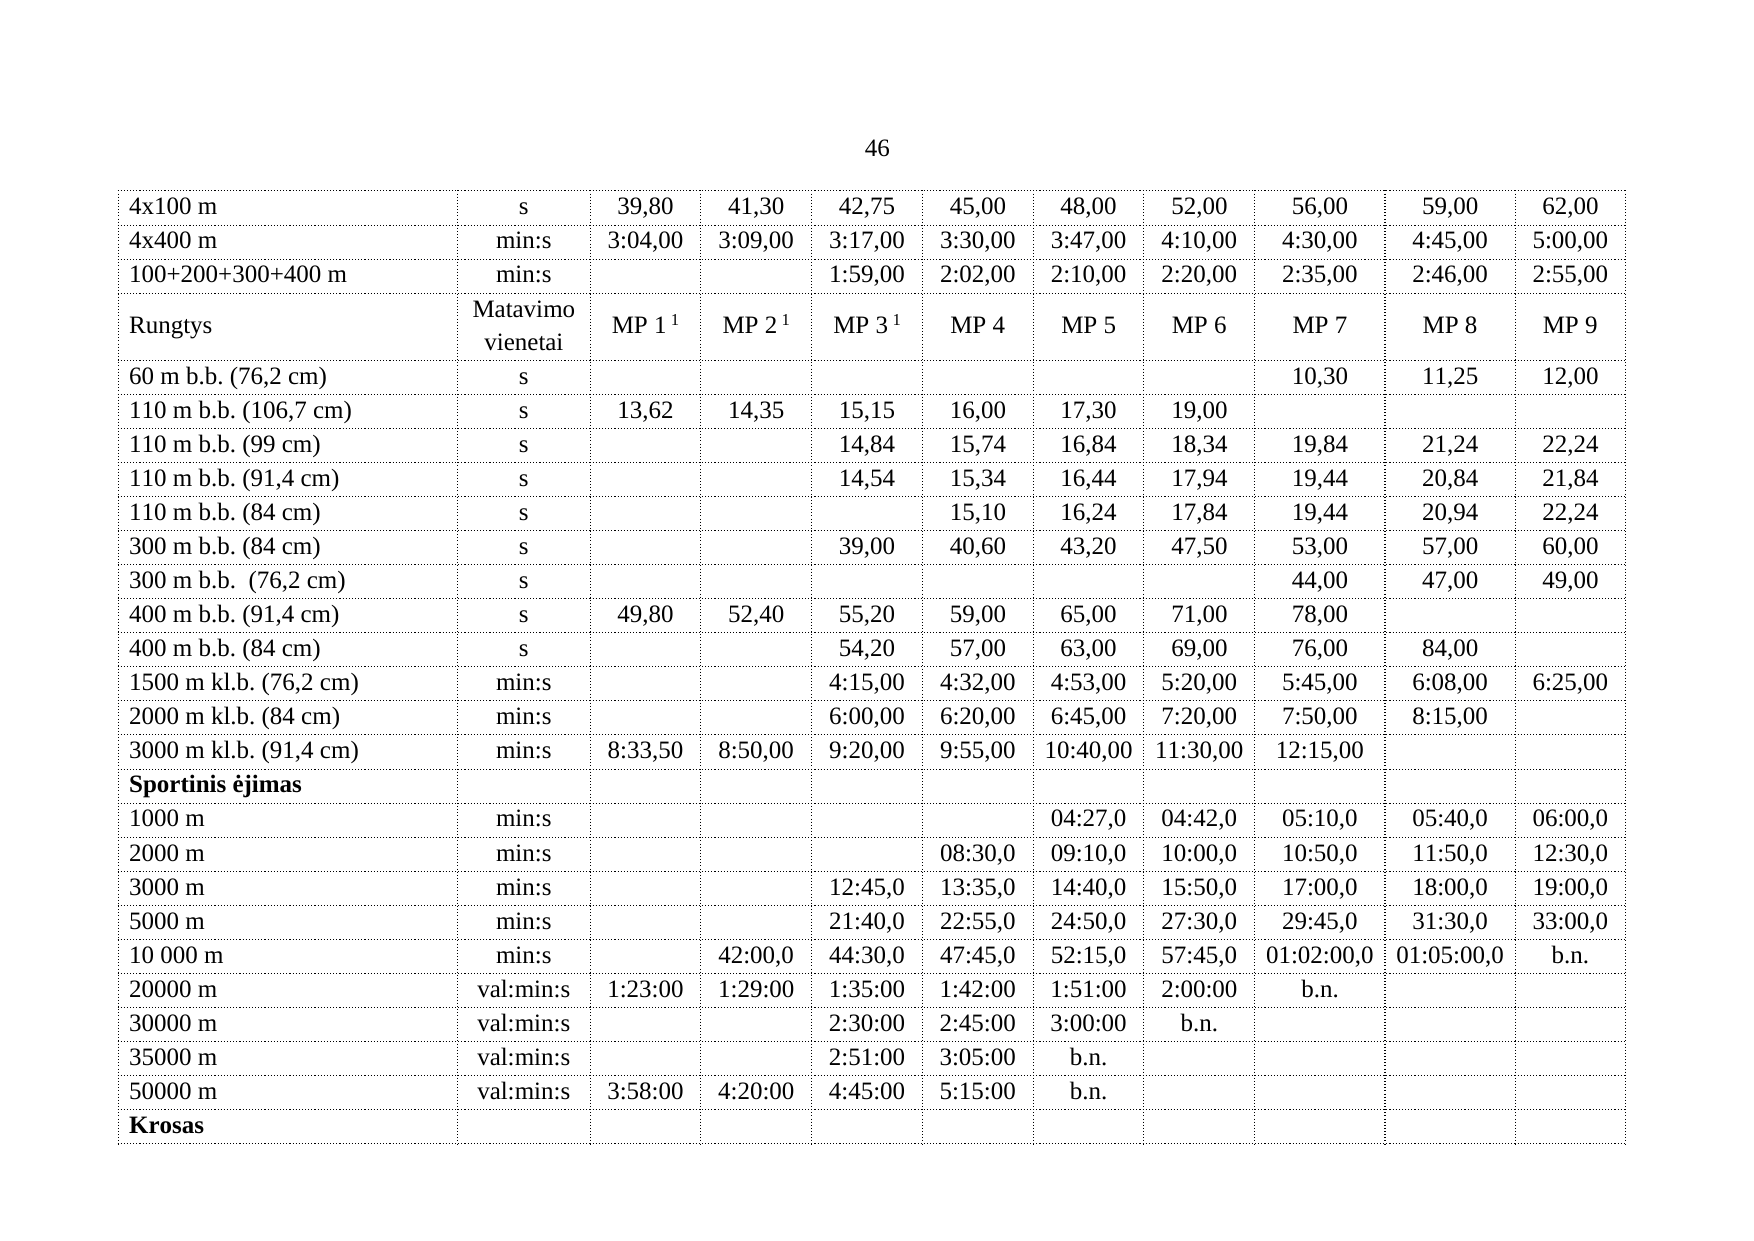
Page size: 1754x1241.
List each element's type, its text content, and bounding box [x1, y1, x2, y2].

table_cell [701, 1041, 812, 1075]
table_cell min:s [458, 871, 590, 905]
table_cell b.n. [1144, 1007, 1255, 1041]
table_cell 10:00,0 [1144, 837, 1255, 871]
table_cell 43,20 [1033, 530, 1144, 564]
table_cell [590, 360, 701, 394]
table_cell 6:00,00 [812, 700, 922, 734]
table_cell [1033, 564, 1144, 598]
table_cell 4:32,00 [923, 666, 1033, 700]
table_cell 01:02:00,0 [1255, 939, 1385, 973]
table_cell s [458, 394, 590, 428]
table_cell 05:40,0 [1385, 803, 1515, 837]
table_cell [590, 837, 701, 871]
table_cell MP 5 [1033, 293, 1144, 360]
table_cell [1515, 1075, 1625, 1109]
table_cell 01:05:00,0 [1385, 939, 1515, 973]
table_cell 19,84 [1255, 428, 1385, 462]
table_cell 17,84 [1144, 496, 1255, 530]
table_cell 3:00:00 [1033, 1007, 1144, 1041]
table_cell 47:45,0 [923, 939, 1033, 973]
table_cell [590, 666, 701, 700]
table_cell 4x400 m [118, 225, 458, 258]
table_cell 1500 m kl.b. (76,2 cm) [118, 666, 458, 700]
table_cell 1:29:00 [701, 973, 812, 1007]
table_cell 57,00 [1385, 530, 1515, 564]
table_cell 52,40 [701, 598, 812, 632]
table_cell 300 m b.b. (76,2 cm) [118, 564, 458, 598]
table_cell [1033, 769, 1144, 802]
table_cell [701, 769, 812, 802]
table_cell [1385, 769, 1515, 802]
table_cell [701, 1109, 812, 1143]
table_cell 22,24 [1515, 428, 1625, 462]
table_cell 19:00,0 [1515, 871, 1625, 905]
table_cell 6:20,00 [923, 700, 1033, 734]
table_cell 17,30 [1033, 394, 1144, 428]
table_cell val:min:s [458, 1007, 590, 1041]
table_cell [701, 428, 812, 462]
table_cell 5:00,00 [1515, 225, 1625, 258]
table_cell [701, 564, 812, 598]
table_cell 11,25 [1385, 360, 1515, 394]
table_cell 14:40,0 [1033, 871, 1144, 905]
table_cell 5000 m [118, 905, 458, 939]
table_cell 54,20 [812, 632, 922, 666]
table_cell 15:50,0 [1144, 871, 1255, 905]
table_cell [1144, 1109, 1255, 1143]
table_cell 40,60 [923, 530, 1033, 564]
table_cell 4:20:00 [701, 1075, 812, 1109]
table_cell 04:27,0 [1033, 803, 1144, 837]
table_cell 65,00 [1033, 598, 1144, 632]
table_cell 57:45,0 [1144, 939, 1255, 973]
table_cell 8:15,00 [1385, 700, 1515, 734]
table_cell [1255, 394, 1385, 428]
table_cell 12:30,0 [1515, 837, 1625, 871]
table_cell 31:30,0 [1385, 905, 1515, 939]
table_cell [590, 769, 701, 802]
table_cell [1385, 1109, 1515, 1143]
table_cell [590, 871, 701, 905]
table_cell 15,74 [923, 428, 1033, 462]
table_cell [1385, 973, 1515, 1007]
table_cell [701, 360, 812, 394]
table_cell [701, 700, 812, 734]
table_cell min:s [458, 700, 590, 734]
table_cell min:s [458, 734, 590, 768]
table_cell 08:30,0 [923, 837, 1033, 871]
table_cell 9:20,00 [812, 734, 922, 768]
table_cell 1:59,00 [812, 259, 922, 293]
table_cell 05:10,0 [1255, 803, 1385, 837]
table_cell [590, 1109, 701, 1143]
table_cell 2:46,00 [1385, 259, 1515, 293]
table_cell [1515, 1007, 1625, 1041]
table_cell 09:10,0 [1033, 837, 1144, 871]
table_cell min:s [458, 225, 590, 258]
table_cell 06:00,0 [1515, 803, 1625, 837]
table_cell [590, 428, 701, 462]
table_cell 2:51:00 [812, 1041, 922, 1075]
table_cell [923, 360, 1033, 394]
table_cell 30000 m [118, 1007, 458, 1041]
table_cell [458, 769, 590, 802]
table_cell 3:58:00 [590, 1075, 701, 1109]
table_cell 2000 m [118, 837, 458, 871]
table_cell 62,00 [1515, 190, 1625, 224]
table_cell s [458, 530, 590, 564]
table_cell 17:00,0 [1255, 871, 1385, 905]
table_cell 1:23:00 [590, 973, 701, 1007]
table_cell Rungtys [118, 293, 458, 360]
table_cell 14,35 [701, 394, 812, 428]
table_cell 14,54 [812, 462, 922, 496]
table_cell b.n. [1033, 1041, 1144, 1075]
table_cell 3:05:00 [923, 1041, 1033, 1075]
table_cell [812, 803, 922, 837]
table_cell 10:40,00 [1033, 734, 1144, 768]
table_cell min:s [458, 259, 590, 293]
table_cell 3:04,00 [590, 225, 701, 258]
table_cell [812, 1109, 922, 1143]
table_cell [1255, 1007, 1385, 1041]
table_cell 53,00 [1255, 530, 1385, 564]
table_cell 24:50,0 [1033, 905, 1144, 939]
table_cell min:s [458, 939, 590, 973]
table_cell 16,24 [1033, 496, 1144, 530]
table_cell 4:30,00 [1255, 225, 1385, 258]
table_cell 22,24 [1515, 496, 1625, 530]
table_cell 20000 m [118, 973, 458, 1007]
table_cell [590, 564, 701, 598]
table_cell 60 m b.b. (76,2 cm) [118, 360, 458, 394]
table_cell 12,00 [1515, 360, 1625, 394]
table_cell 19,44 [1255, 462, 1385, 496]
table_cell [590, 1041, 701, 1075]
table_cell min:s [458, 803, 590, 837]
table_cell 10,30 [1255, 360, 1385, 394]
table_cell 3:30,00 [923, 225, 1033, 258]
table_cell 71,00 [1144, 598, 1255, 632]
table_cell [701, 837, 812, 871]
table_cell s [458, 496, 590, 530]
table_cell 2:35,00 [1255, 259, 1385, 293]
table_cell [1385, 734, 1515, 768]
table_cell 42,75 [812, 190, 922, 224]
table_cell 2:55,00 [1515, 259, 1625, 293]
table_cell 52:15,0 [1033, 939, 1144, 973]
table_cell 5:15:00 [923, 1075, 1033, 1109]
table_cell 45,00 [923, 190, 1033, 224]
table_cell 110 m b.b. (84 cm) [118, 496, 458, 530]
table_cell 44:30,0 [812, 939, 922, 973]
table_cell [590, 905, 701, 939]
table_cell 15,15 [812, 394, 922, 428]
table_cell 3000 m kl.b. (91,4 cm) [118, 734, 458, 768]
table_cell 12:45,0 [812, 871, 922, 905]
table_cell s [458, 428, 590, 462]
table_cell [1385, 1041, 1515, 1075]
table_cell 84,00 [1385, 632, 1515, 666]
table_cell b.n. [1515, 939, 1625, 973]
table_cell 59,00 [923, 598, 1033, 632]
table_cell 56,00 [1255, 190, 1385, 224]
table_cell MP 8 [1385, 293, 1515, 360]
table_cell [923, 803, 1033, 837]
table_cell 1:51:00 [1033, 973, 1144, 1007]
table_cell 110 m b.b. (91,4 cm) [118, 462, 458, 496]
table_cell Krosas [118, 1109, 458, 1143]
table_cell [590, 496, 701, 530]
table_cell 60,00 [1515, 530, 1625, 564]
table_cell 16,84 [1033, 428, 1144, 462]
table_cell [1255, 1109, 1385, 1143]
table_cell [701, 259, 812, 293]
table_cell 57,00 [923, 632, 1033, 666]
table_cell [1515, 973, 1625, 1007]
table_cell 8:50,00 [701, 734, 812, 768]
table_cell 4x100 m [118, 190, 458, 224]
table_cell 2:10,00 [1033, 259, 1144, 293]
table_cell [1515, 632, 1625, 666]
table_cell 15,34 [923, 462, 1033, 496]
table_cell s [458, 598, 590, 632]
table_cell [1144, 1075, 1255, 1109]
table_cell 21,84 [1515, 462, 1625, 496]
table_cell 19,44 [1255, 496, 1385, 530]
table_cell min:s [458, 837, 590, 871]
table_cell 21:40,0 [812, 905, 922, 939]
table_cell [590, 462, 701, 496]
table_cell 110 m b.b. (106,7 cm) [118, 394, 458, 428]
table_cell [1144, 769, 1255, 802]
table_cell 49,00 [1515, 564, 1625, 598]
table_cell 10:50,0 [1255, 837, 1385, 871]
table_cell 18,34 [1144, 428, 1255, 462]
table_cell 6:45,00 [1033, 700, 1144, 734]
table_cell 49,80 [590, 598, 701, 632]
table_cell val:min:s [458, 1075, 590, 1109]
table_cell 6:25,00 [1515, 666, 1625, 700]
table_cell 11:30,00 [1144, 734, 1255, 768]
table_cell 59,00 [1385, 190, 1515, 224]
table_cell [701, 462, 812, 496]
table_cell [701, 905, 812, 939]
table_cell 69,00 [1144, 632, 1255, 666]
table_cell 20,84 [1385, 462, 1515, 496]
table_cell s [458, 564, 590, 598]
table_cell s [458, 632, 590, 666]
table_cell 41,30 [701, 190, 812, 224]
table_cell [701, 632, 812, 666]
table_cell [1515, 1109, 1625, 1143]
table_cell [1515, 769, 1625, 802]
table_cell 4:45,00 [1385, 225, 1515, 258]
table_cell 300 m b.b. (84 cm) [118, 530, 458, 564]
table_cell 1:42:00 [923, 973, 1033, 1007]
table_cell s [458, 462, 590, 496]
table_cell [1033, 1109, 1144, 1143]
table_cell [701, 1007, 812, 1041]
table_cell 52,00 [1144, 190, 1255, 224]
table_cell 29:45,0 [1255, 905, 1385, 939]
table_cell 4:10,00 [1144, 225, 1255, 258]
table_cell 76,00 [1255, 632, 1385, 666]
table_cell [590, 530, 701, 564]
table_cell [1515, 734, 1625, 768]
table_cell [1385, 1007, 1515, 1041]
table_cell b.n. [1255, 973, 1385, 1007]
table_cell [590, 632, 701, 666]
table_cell 42:00,0 [701, 939, 812, 973]
table_cell 5:20,00 [1144, 666, 1255, 700]
table_cell 2:20,00 [1144, 259, 1255, 293]
table_cell min:s [458, 905, 590, 939]
table_cell [1255, 769, 1385, 802]
table_cell 18:00,0 [1385, 871, 1515, 905]
table_cell [1144, 360, 1255, 394]
table_cell [923, 564, 1033, 598]
table_cell [923, 1109, 1033, 1143]
table_cell [812, 496, 922, 530]
table_cell 47,50 [1144, 530, 1255, 564]
table_cell 13:35,0 [923, 871, 1033, 905]
table_cell [1144, 564, 1255, 598]
table_cell 19,00 [1144, 394, 1255, 428]
table_cell s [458, 360, 590, 394]
table_cell [812, 564, 922, 598]
table_cell 21,24 [1385, 428, 1515, 462]
table_cell 110 m b.b. (99 cm) [118, 428, 458, 462]
table_cell [1255, 1075, 1385, 1109]
table_cell [1385, 598, 1515, 632]
table_cell 3:47,00 [1033, 225, 1144, 258]
table_cell [590, 1007, 701, 1041]
table_cell [458, 1109, 590, 1143]
table_cell b.n. [1033, 1075, 1144, 1109]
table_cell 39,80 [590, 190, 701, 224]
table_cell [1385, 394, 1515, 428]
table_cell 3:09,00 [701, 225, 812, 258]
table_cell 47,00 [1385, 564, 1515, 598]
table_cell [1385, 1075, 1515, 1109]
table_cell [701, 803, 812, 837]
table_cell 35000 m [118, 1041, 458, 1075]
table_cell [590, 259, 701, 293]
table_cell 1000 m [118, 803, 458, 837]
table_cell 04:42,0 [1144, 803, 1255, 837]
table_cell 9:55,00 [923, 734, 1033, 768]
table_cell 2:02,00 [923, 259, 1033, 293]
table_cell MP 1 1 [590, 293, 701, 360]
table_cell 20,94 [1385, 496, 1515, 530]
table_cell 55,20 [812, 598, 922, 632]
table_cell [812, 837, 922, 871]
table_cell 8:33,50 [590, 734, 701, 768]
table_cell 400 m b.b. (91,4 cm) [118, 598, 458, 632]
table_cell 4:53,00 [1033, 666, 1144, 700]
table_cell 10 000 m [118, 939, 458, 973]
table_cell 2000 m kl.b. (84 cm) [118, 700, 458, 734]
table_cell [701, 871, 812, 905]
table_cell min:s [458, 666, 590, 700]
table_cell 4:45:00 [812, 1075, 922, 1109]
table_cell 13,62 [590, 394, 701, 428]
table_cell [1144, 1041, 1255, 1075]
table_cell 12:15,00 [1255, 734, 1385, 768]
table_cell [812, 360, 922, 394]
table_cell 17,94 [1144, 462, 1255, 496]
table_cell val:min:s [458, 1041, 590, 1075]
table_cell 11:50,0 [1385, 837, 1515, 871]
table_cell [701, 496, 812, 530]
table_cell 50000 m [118, 1075, 458, 1109]
table_cell [1033, 360, 1144, 394]
table_cell 39,00 [812, 530, 922, 564]
table_cell 2:00:00 [1144, 973, 1255, 1007]
table_cell 1:35:00 [812, 973, 922, 1007]
table_cell [923, 769, 1033, 802]
table_cell 2:30:00 [812, 1007, 922, 1041]
table_cell Sportinis ėjimas [118, 769, 458, 802]
table_cell 14,84 [812, 428, 922, 462]
table_cell 44,00 [1255, 564, 1385, 598]
table_cell 100+200+300+400 m [118, 259, 458, 293]
table_cell [1255, 1041, 1385, 1075]
table_cell val:min:s [458, 973, 590, 1007]
table_cell MP 7 [1255, 293, 1385, 360]
table_cell 16,00 [923, 394, 1033, 428]
table_cell Matavimo vienetai [458, 293, 590, 360]
table_cell [1515, 1041, 1625, 1075]
table_cell MP 9 [1515, 293, 1625, 360]
table_cell 7:50,00 [1255, 700, 1385, 734]
table_cell s [458, 190, 590, 224]
table_cell MP 4 [923, 293, 1033, 360]
table_cell [590, 700, 701, 734]
table_cell 5:45,00 [1255, 666, 1385, 700]
table_cell 4:15,00 [812, 666, 922, 700]
table_cell [590, 803, 701, 837]
table_cell MP 6 [1144, 293, 1255, 360]
table_cell 27:30,0 [1144, 905, 1255, 939]
table_cell [1515, 394, 1625, 428]
table_cell 63,00 [1033, 632, 1144, 666]
table_cell [590, 939, 701, 973]
table_cell 22:55,0 [923, 905, 1033, 939]
table_cell MP 3 1 [812, 293, 922, 360]
table_cell 6:08,00 [1385, 666, 1515, 700]
table_cell [701, 666, 812, 700]
table_cell [1515, 700, 1625, 734]
table_cell [1515, 598, 1625, 632]
table_cell [812, 769, 922, 802]
table_cell 16,44 [1033, 462, 1144, 496]
table_cell 15,10 [923, 496, 1033, 530]
table_cell 400 m b.b. (84 cm) [118, 632, 458, 666]
table_cell 33:00,0 [1515, 905, 1625, 939]
table_cell 3:17,00 [812, 225, 922, 258]
table_cell 3000 m [118, 871, 458, 905]
table_cell 2:45:00 [923, 1007, 1033, 1041]
table_cell [701, 530, 812, 564]
table_cell MP 2 1 [701, 293, 812, 360]
table_cell 78,00 [1255, 598, 1385, 632]
table_cell 48,00 [1033, 190, 1144, 224]
table_cell 7:20,00 [1144, 700, 1255, 734]
